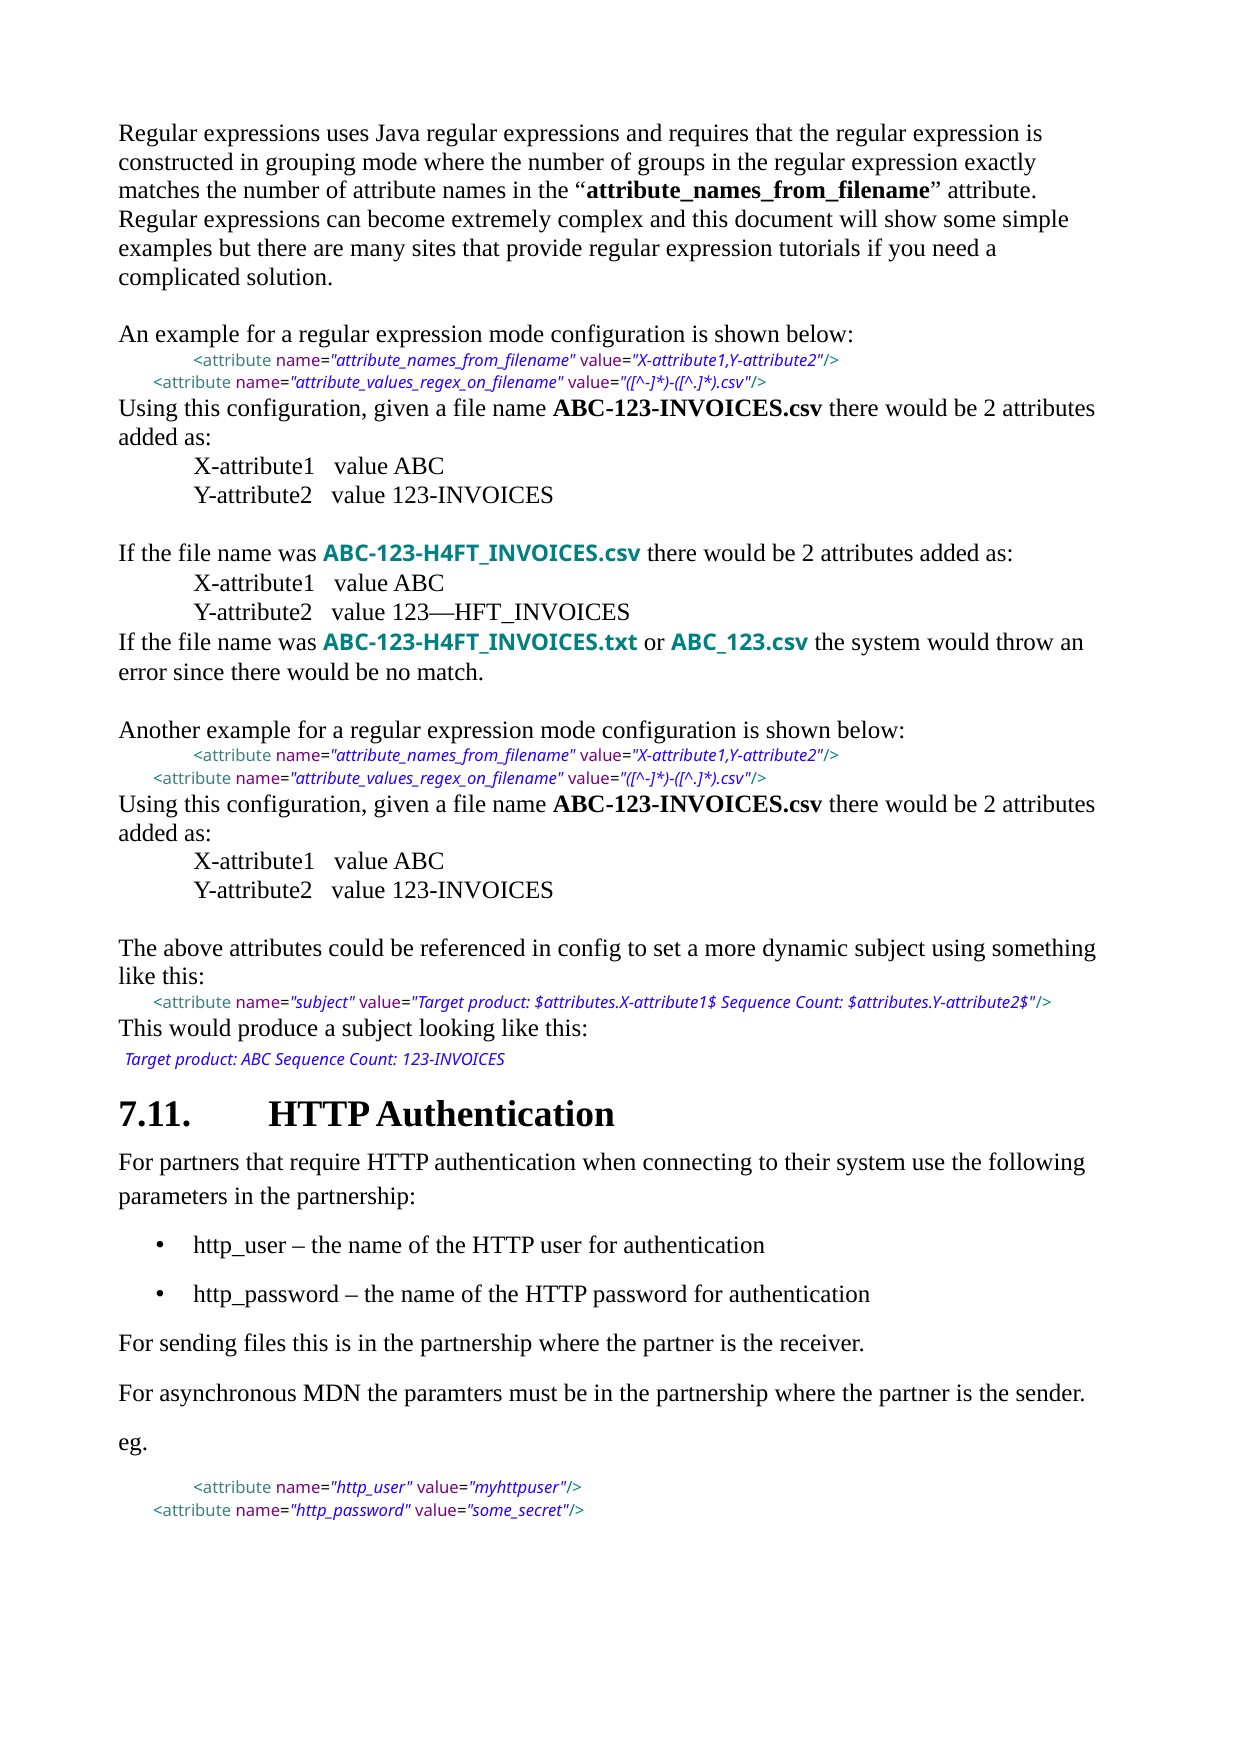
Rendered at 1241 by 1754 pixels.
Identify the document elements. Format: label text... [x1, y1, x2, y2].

text If the file name was ABC-123-H4FT_INVOICES.csv there would be 2 attributes added as: [118, 537, 1122, 568]
text Another example for a regular expression mode configuration is shown below: [118, 715, 1122, 743]
text The above attributes could be referenced in config to set a more dynamic subject using something like this: [118, 933, 1122, 990]
text This would produce a subject looking like this: [118, 1013, 1122, 1042]
text Regular expressions uses Java regular expressions and requires that the regular expression is constructed in grouping mode where the number of groups in the regular expression exactly matches the number of attribute names in the “attribute_names_from_filename” attribute. Regular expressions can become extremely complex and this document will show some simple examples but there are many sites that provide regular expression tutorials if you need a complicated solution. [118, 118, 1122, 291]
text <attribute name="attribute_values_regex_on_filename" value="([^-]*)-([^.]*).csv"/> [118, 371, 1122, 393]
text For asynchronous MDN the paramters must be in the partnership where the partner is the sender. [118, 1378, 1122, 1406]
text Using this configuration, given a file name ABC-123-INVOICES.csv there would be 2 attributes added as: [118, 789, 1122, 846]
text <attribute name="http_user" value="myhttpuser"/> [193, 1476, 1122, 1498]
text eg. [118, 1427, 1122, 1455]
text X-attribute1 value ABC Y-attribute2 value 123—HFT_INVOICES [193, 568, 1122, 626]
text <attribute name="attribute_values_regex_on_filename" value="([^-]*)-([^.]*).csv"/> [118, 766, 1122, 789]
text For partners that require HTTP authentication when connecting to their system use the following parameters in the partnership: [118, 1147, 1122, 1210]
list http_password – the name of the HTTP password for authentication [156, 1279, 1122, 1308]
text <attribute name="http_password" value="some_secret"/> [118, 1498, 1122, 1521]
text X-attribute1 value ABC Y-attribute2 value 123-INVOICES [193, 451, 1122, 508]
list http_user – the name of the HTTP user for authentication [156, 1230, 1122, 1259]
text If the file name was ABC-123-H4FT_INVOICES.txt or ABC_123.csv the system would throw an error since there would be no match. [118, 626, 1122, 686]
subtitle HTTP Authentication [118, 1091, 1122, 1134]
text <attribute name="attribute_names_from_filename" value="X-attribute1,Y-attribute2"/> [193, 348, 1122, 371]
text <attribute name="attribute_names_from_filename" value="X-attribute1,Y-attribute2"/> [193, 743, 1122, 766]
text An example for a regular expression mode configuration is shown below: [118, 319, 1122, 348]
text For sending files this is in the partnership where the partner is the receiver. [118, 1328, 1122, 1357]
text <attribute name="subject" value="Target product: $attributes.X-attribute1$ Sequence Count: $attributes.Y-attribute2$"/> [118, 990, 1122, 1013]
text X-attribute1 value ABC Y-attribute2 value 123-INVOICES [193, 846, 1122, 904]
text Using this configuration, given a file name ABC-123-INVOICES.csv there would be 2 attributes added as: [118, 393, 1122, 451]
text Target product: ABC Sequence Count: 123-INVOICES [118, 1042, 1122, 1070]
